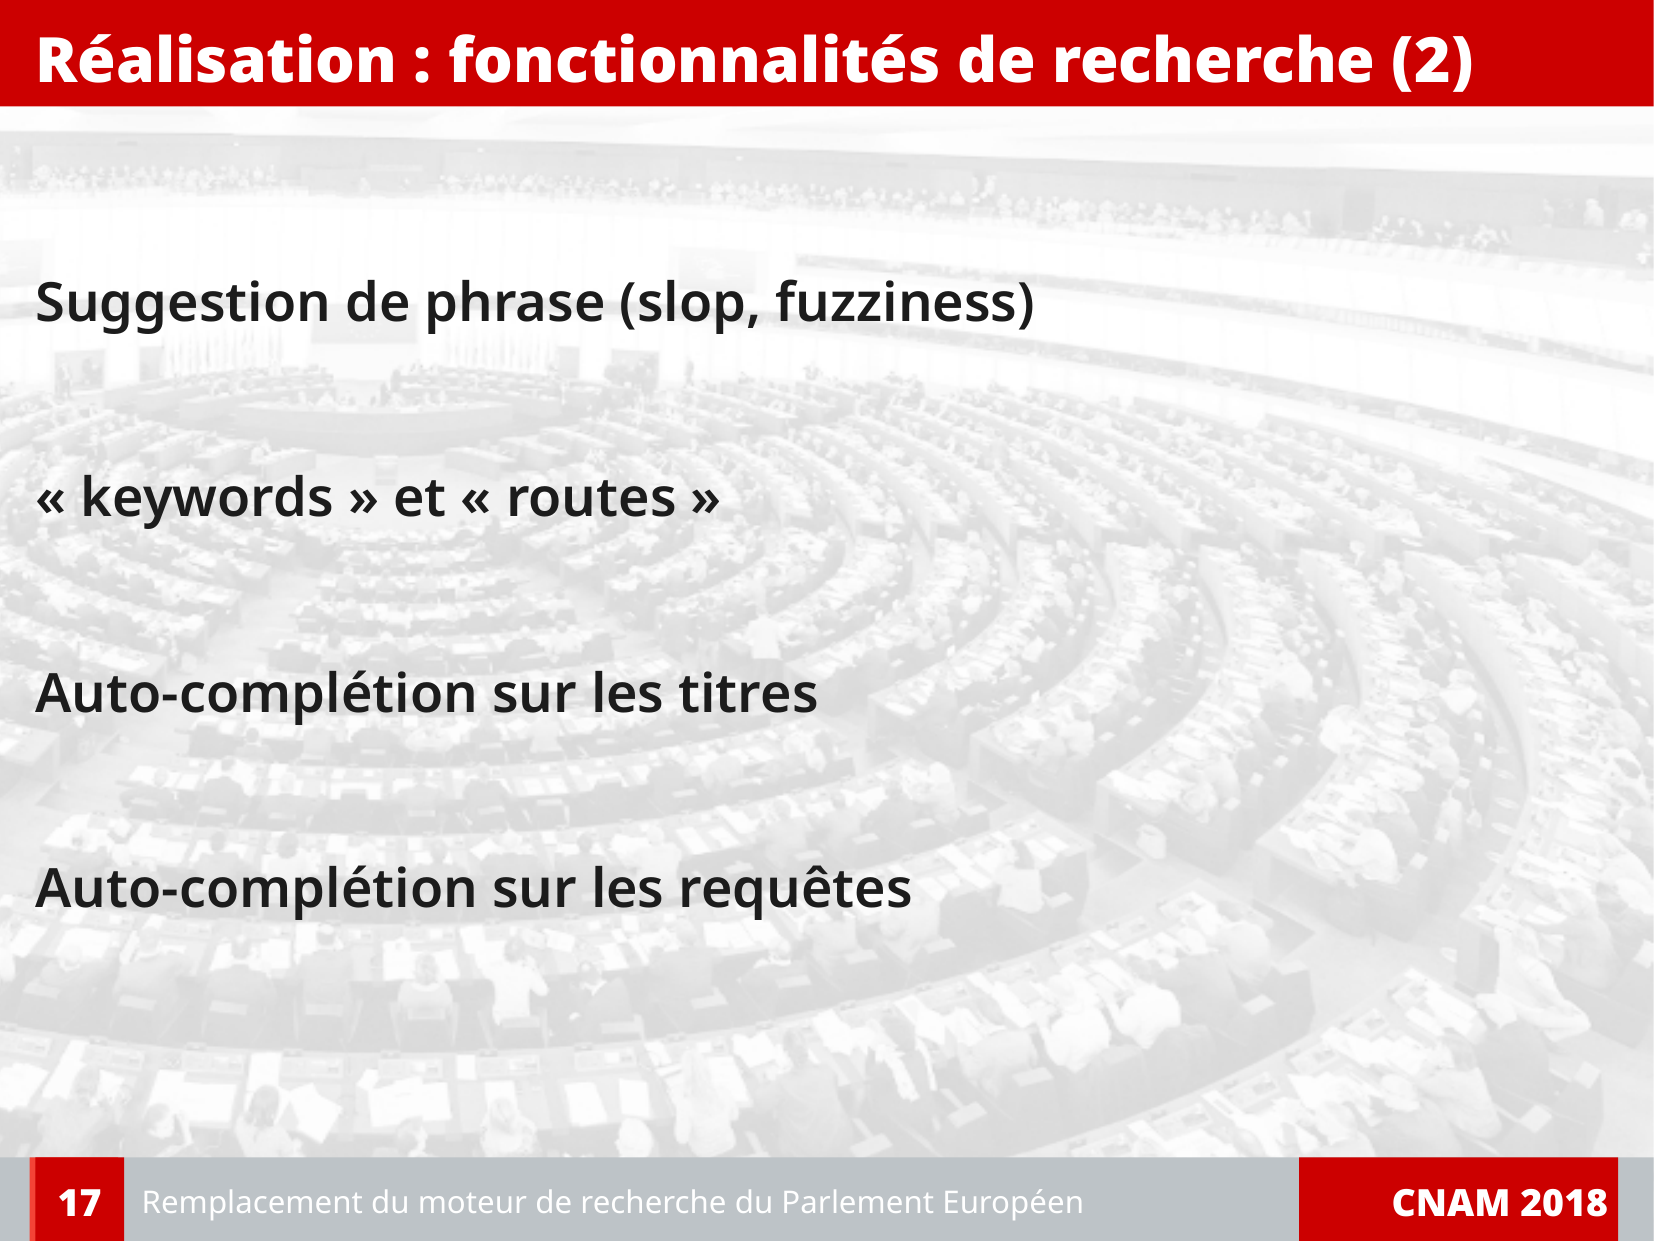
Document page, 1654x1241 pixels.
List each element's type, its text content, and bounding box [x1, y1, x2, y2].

list Suggestion de phrase (slop, fuzziness) « keywords » et « routes » Auto-complétion sur les titres Auto-complétion sur les requêtes [35, 165, 1619, 1123]
title Réalisation : fonctionnalités de recherche (2) [35, 0, 1642, 101]
picture [0, 107, 1654, 1157]
